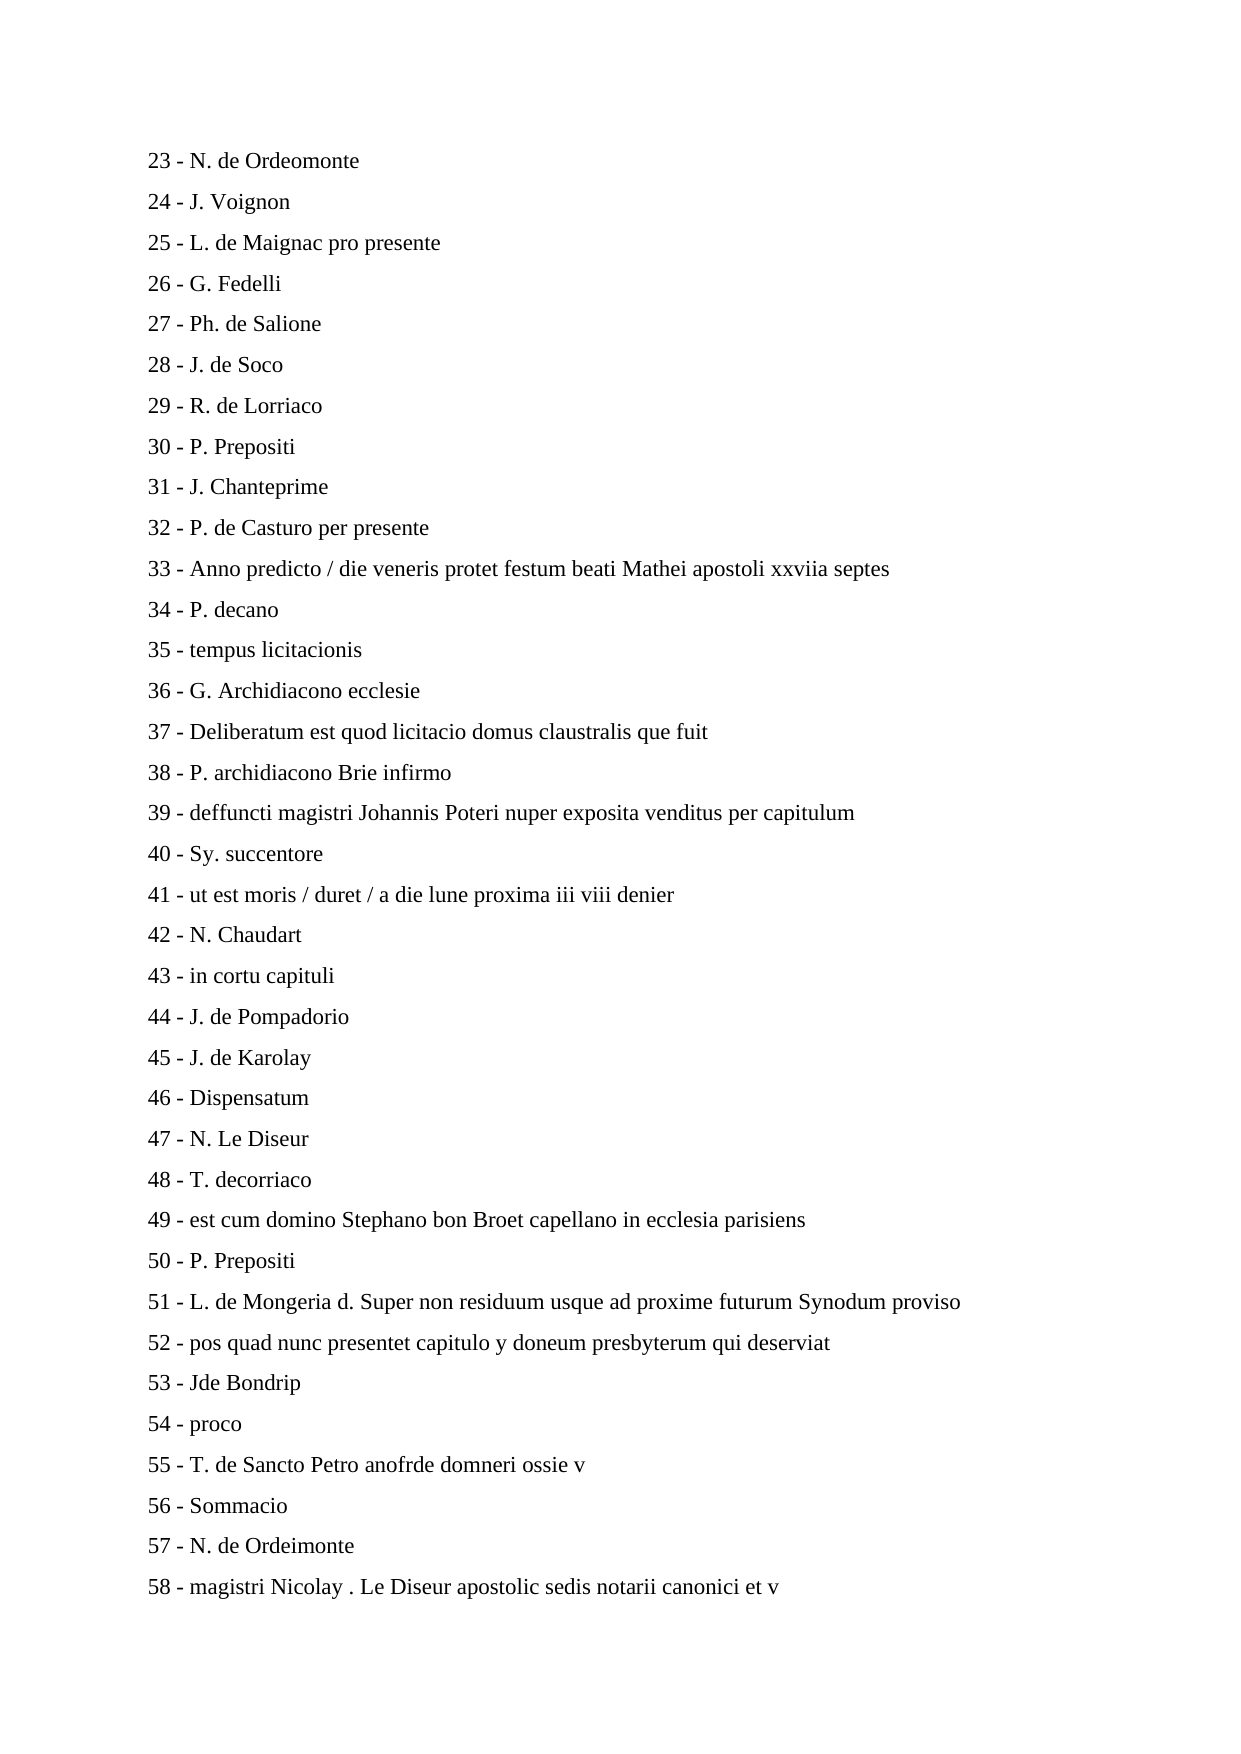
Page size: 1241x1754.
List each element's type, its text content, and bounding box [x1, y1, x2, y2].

text 24 - J. Voignon [148, 188, 1093, 215]
text 43 - in cortu capituli [148, 962, 1093, 988]
text 39 - deffuncti magistri Johannis Poteri nuper exposita venditus per capitulum [148, 799, 1093, 826]
text 56 - Sommacio [148, 1492, 1093, 1518]
text 35 - tempus licitacionis [148, 636, 1093, 663]
text 30 - P. Prepositi [148, 433, 1093, 459]
text 41 - ut est moris / duret / a die lune proxima iii viii denier [148, 881, 1093, 907]
text 40 - Sy. succentore [148, 840, 1093, 866]
text 33 - Anno predicto / die veneris protet festum beati Mathei apostoli xxviia septes [148, 555, 1093, 581]
text 44 - J. de Pompadorio [148, 1003, 1093, 1029]
text 38 - P. archidiacono Brie infirmo [148, 758, 1093, 785]
text 42 - N. Chaudart [148, 921, 1093, 948]
text 53 - Jde Bondrip [148, 1369, 1093, 1396]
text 58 - magistri Nicolay . Le Diseur apostolic sedis notarii canonici et v [148, 1573, 1093, 1599]
text 50 - P. Prepositi [148, 1247, 1093, 1274]
text 45 - J. de Karolay [148, 1044, 1093, 1070]
text 47 - N. Le Diseur [148, 1125, 1093, 1151]
text 48 - T. decorriaco [148, 1166, 1093, 1192]
text 32 - P. de Casturo per presente [148, 514, 1093, 541]
text 28 - J. de Soco [148, 351, 1093, 378]
text 51 - L. de Mongeria d. Super non residuum usque ad proxime futurum Synodum proviso [148, 1288, 1093, 1314]
text 54 - proco [148, 1410, 1093, 1437]
text 46 - Dispensatum [148, 1084, 1093, 1111]
text 26 - G. Fedelli [148, 270, 1093, 296]
text 27 - Ph. de Salione [148, 311, 1093, 337]
text 29 - R. de Lorriaco [148, 392, 1093, 418]
text 36 - G. Archidiacono ecclesie [148, 677, 1093, 703]
text 52 - pos quad nunc presentet capitulo y doneum presbyterum qui deserviat [148, 1329, 1093, 1355]
text 57 - N. de Ordeimonte [148, 1532, 1093, 1559]
text 31 - J. Chanteprime [148, 473, 1093, 500]
text 49 - est cum domino Stephano bon Broet capellano in ecclesia parisiens [148, 1207, 1093, 1233]
text 23 - N. de Ordeomonte [148, 148, 1093, 174]
text 25 - L. de Maignac pro presente [148, 229, 1093, 255]
text 34 - P. decano [148, 596, 1093, 622]
text 55 - T. de Sancto Petro anofrde domneri ossie v [148, 1451, 1093, 1477]
text 37 - Deliberatum est quod licitacio domus claustralis que fuit [148, 718, 1093, 744]
